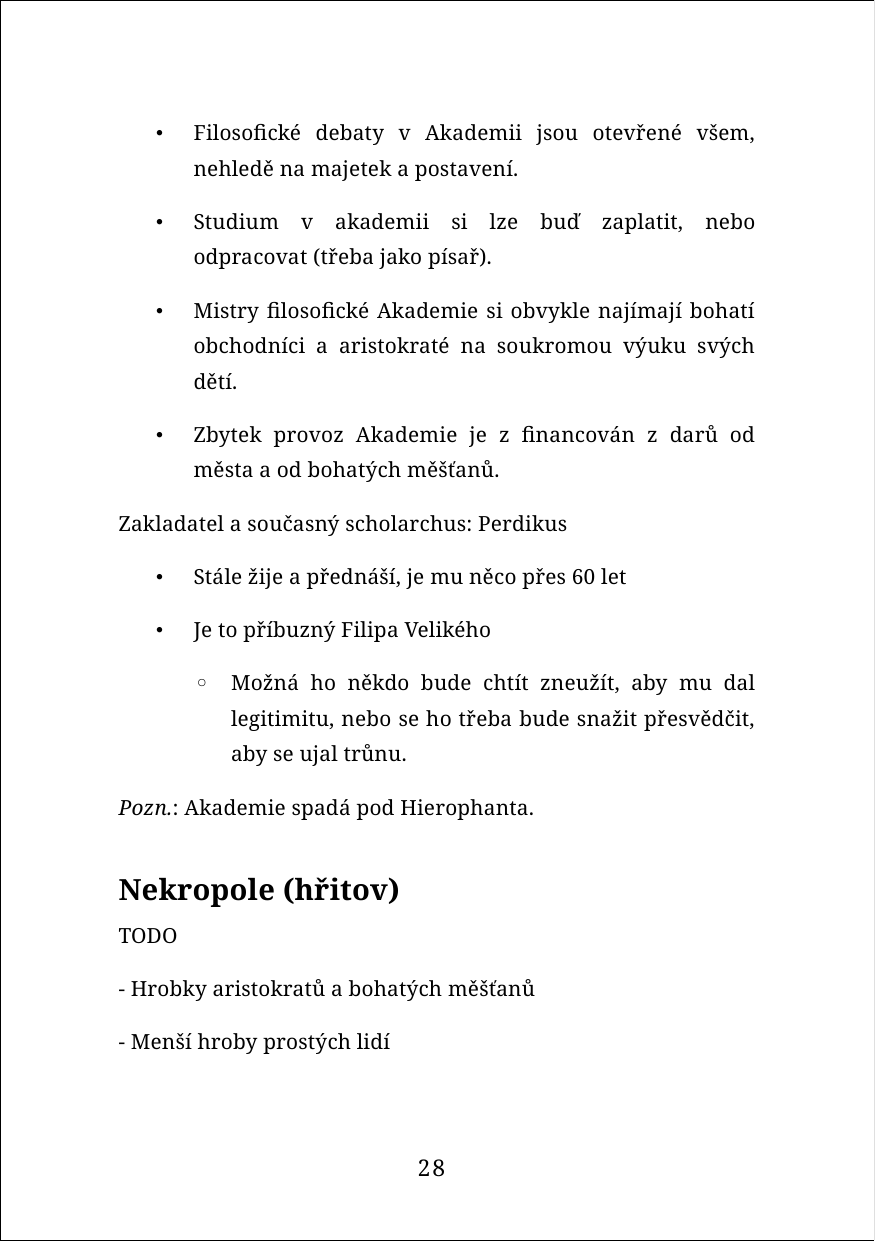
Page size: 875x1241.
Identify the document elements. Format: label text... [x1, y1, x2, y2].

list Možná ho někdo bude chtít zneužít, aby mu dal legitimitu, nebo se ho třeba bude snažit přesvědčit, aby se ujal trůnu. [193, 668, 756, 768]
list Zbytek provoz Akademie je z financován z darů od města a od bohatých měšťanů. [156, 420, 756, 484]
text - Menší hroby prostých lidí [118, 1027, 756, 1056]
subtitle Nekropole (hřitov) [118, 869, 756, 909]
list Stále žije a přednáší, je mu něco přes 60 let [156, 562, 756, 590]
text TODO [118, 921, 756, 949]
text Pozn.: Akademie spadá pod Hierophanta. [118, 793, 756, 821]
list Filosofické debaty v Akademii jsou otevřené všem, nehledě na majetek a postavení. [156, 118, 756, 182]
list Mistry filosofické Akademie si obvykle najímají bohatí obchodníci a aristokraté na soukromou výuku svých dětí. [156, 296, 756, 395]
text Zakladatel a současný scholarchus: Perdikus [118, 509, 756, 537]
list Je to příbuzný Filipa Velikého [156, 615, 756, 644]
text - Hrobky aristokratů a bohatých měšťanů [118, 974, 756, 1003]
list Studium v akademii si lze buď zaplatit, nebo odpracovat (třeba jako písař). [156, 207, 756, 271]
